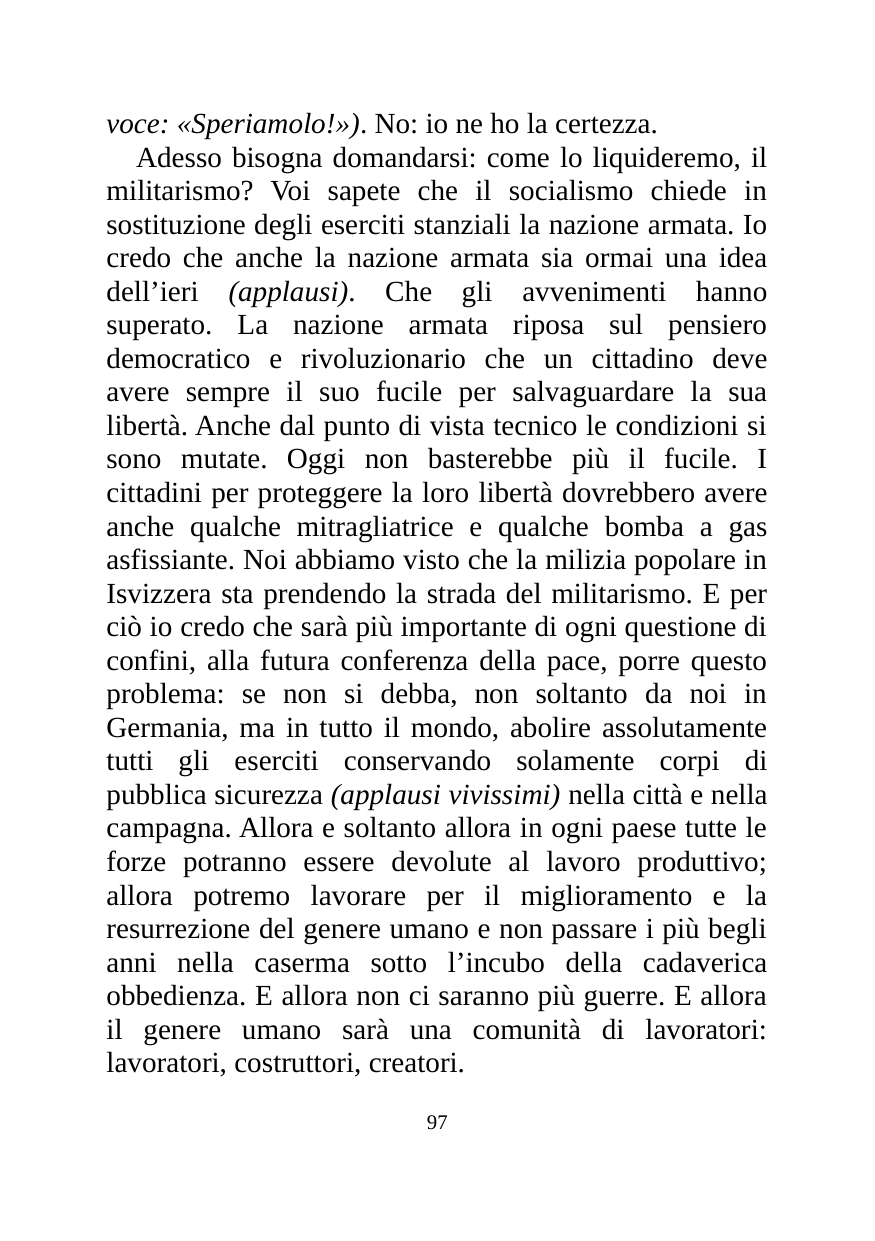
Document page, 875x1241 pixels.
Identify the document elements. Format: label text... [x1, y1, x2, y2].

text Adesso bisogna domandarsi: come lo liquideremo, il militarismo? Voi sapete che il socialismo chiede in sostituzione degli eserciti stanziali la nazione armata. Io credo che anche la nazione armata sia ormai una idea dell’ieri (applausi). Che gli avvenimenti hanno superato. La nazione armata riposa sul pensiero democratico e rivoluzionario che un cittadino deve avere sempre il suo fucile per salvaguardare la sua libertà. Anche dal punto di vista tecnico le condizioni si sono mutate. Oggi non basterebbe più il fucile. I cittadini per proteggere la loro libertà dovrebbero avere anche qualche mitragliatrice e qualche bomba a gas asfissiante. Noi abbiamo visto che la milizia popolare in Isvizzera sta prendendo la strada del militarismo. E per ciò io credo che sarà più importante di ogni questione di confini, alla futura conferenza della pace, porre questo problema: se non si debba, non soltanto da noi in Germania, ma in tutto il mondo, abolire assolutamente tutti gli eserciti conservando solamente corpi di pubblica sicurezza (applausi vivissimi) nella città e nella campagna. Allora e soltanto allora in ogni paese tutte le forze potranno essere devolute al lavoro produttivo; allora potremo lavorare per il miglioramento e la resurrezione del genere umano e non passare i più begli anni nella caserma sotto l’incubo della cadaverica obbedienza. E allora non ci saranno più guerre. E allora il genere umano sarà una comunità di lavoratori: lavoratori, costruttori, creatori. [106, 140, 768, 1079]
text voce: «Speriamolo!»). No: io ne ho la certezza. [106, 106, 768, 140]
